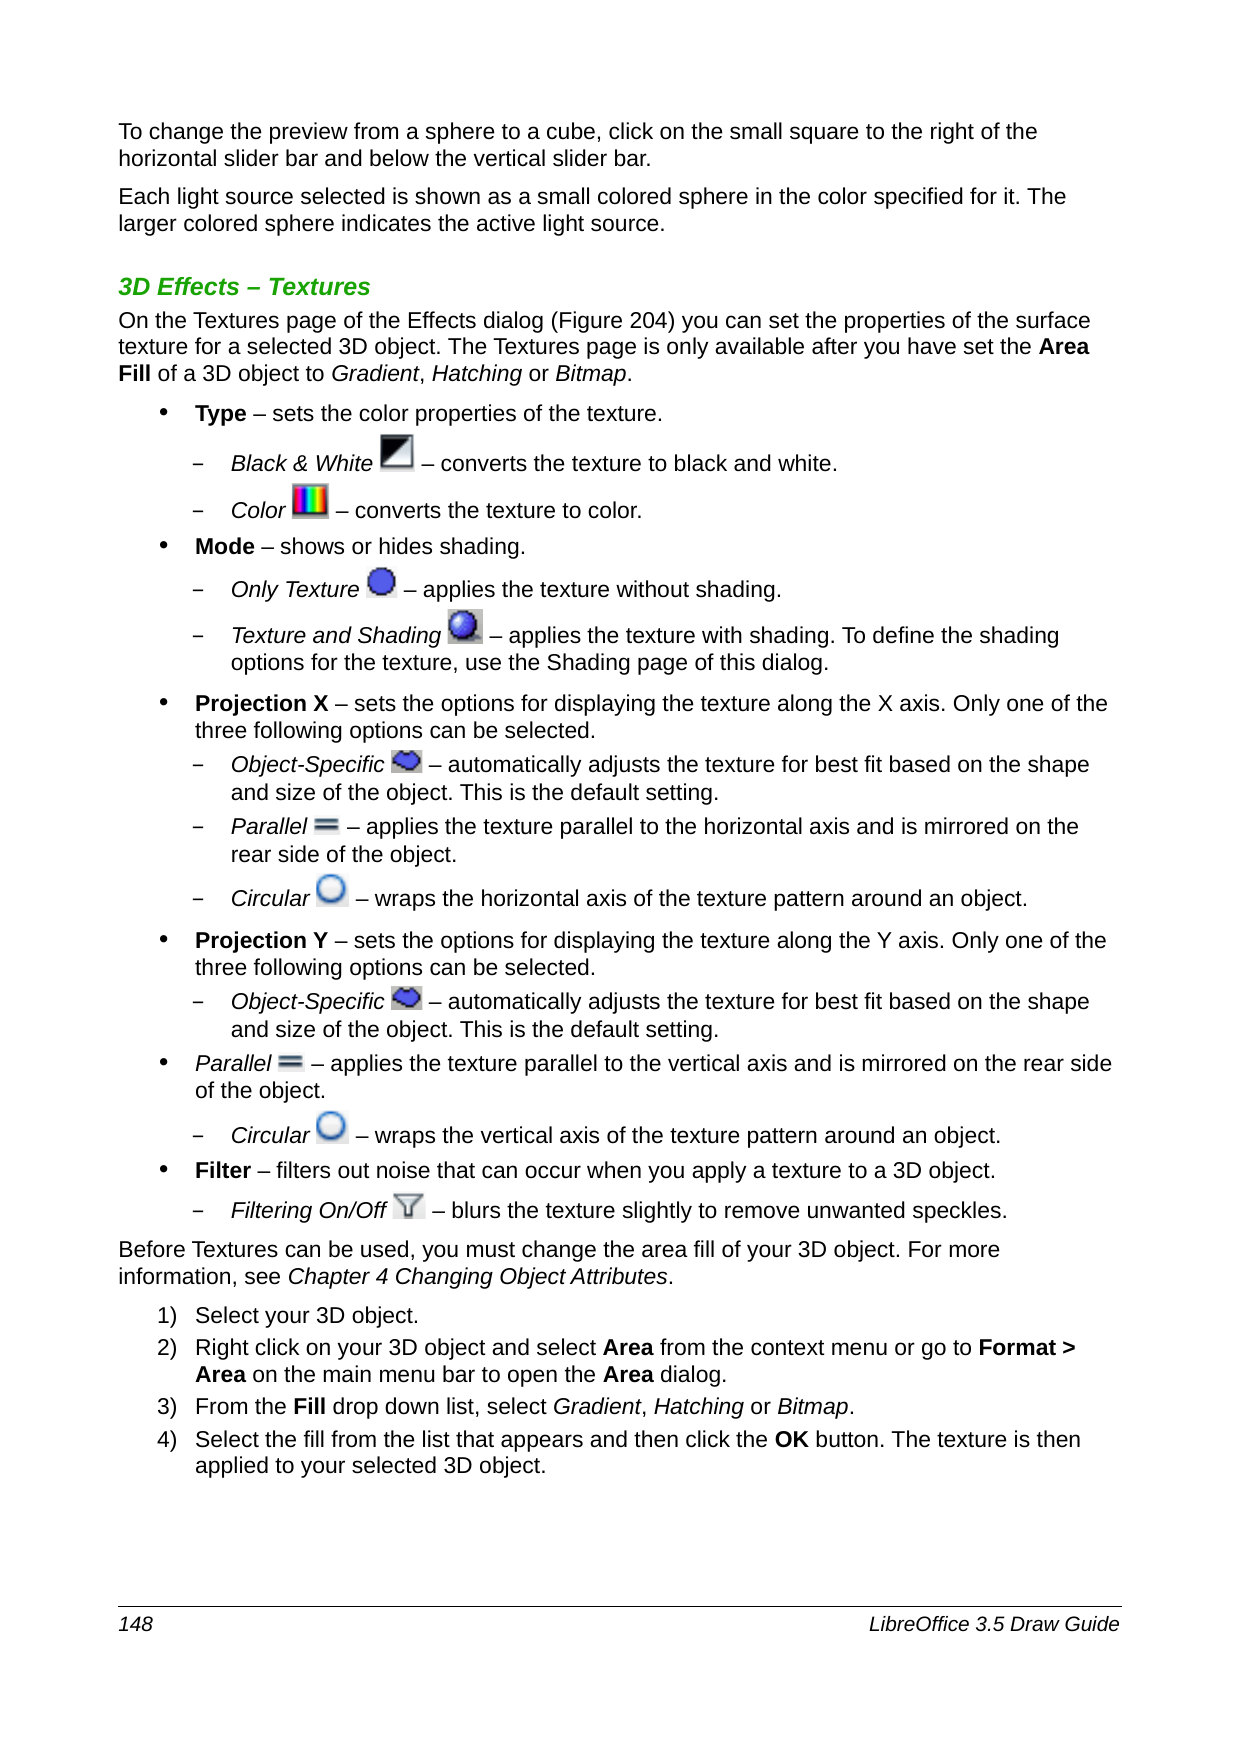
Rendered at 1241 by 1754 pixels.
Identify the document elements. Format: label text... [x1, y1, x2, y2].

picture [316, 873, 350, 907]
list Texture and Shading – applies the texture with shading. To define the shading options for the texture, use the Shading page of this dialog. [192, 610, 1122, 675]
picture [391, 986, 423, 1010]
list Projection Y – sets the options for displaying the texture along the Y axis. Only one of the three following options can be selected. [156, 925, 1122, 980]
subtitle 3D Effects – Textures [118, 272, 1122, 300]
list Parallel – applies the texture parallel to the vertical axis and is mirrored on the rear side of the object. [156, 1048, 1122, 1104]
picture [316, 1110, 350, 1144]
text On the Textures page of the Effects dialog (Figure 204) you can set the properties of the surface texture for a selected 3D object. The Textures page is only available after you have set the Area Fill of a 3D object to Gradient, Hatching or Bitmap. [118, 307, 1122, 386]
list From the Fill drop down list, select Gradient, Hatching or Bitmap. [177, 1393, 1122, 1419]
picture [391, 750, 423, 773]
text Before Textures can be used, you must change the area fill of your 3D object. For more information, see Chapter 4 Changing Object Attributes. [118, 1236, 1122, 1289]
text Each light source selected is shown as a small colored sphere in the color specified for it. The larger colored sphere indicates the active light source. [118, 183, 1122, 236]
list Type – sets the color properties of the texture. [156, 398, 1122, 427]
list Filtering On/Off – blurs the texture slightly to remove unwanted speckles. [192, 1191, 1122, 1224]
list Object-Specific – automatically adjusts the texture for best fit based on the shape and size of the object. This is the default setting. [192, 987, 1122, 1042]
list Circular – wraps the vertical axis of the texture pattern around an object. [192, 1110, 1122, 1149]
list Filter – filters out noise that can occur when you apply a texture to a 3D object. [156, 1156, 1122, 1185]
list Black & White – converts the texture to black and white. [192, 434, 1122, 477]
list Circular – wraps the horizontal axis of the texture pattern around an object. [192, 873, 1122, 912]
picture [313, 815, 341, 835]
list Select your 3D object. [177, 1302, 1122, 1328]
list Object-Specific – automatically adjusts the texture for best fit based on the shape and size of the object. This is the default setting. [192, 749, 1122, 805]
picture [447, 609, 483, 644]
picture [291, 483, 330, 519]
list Select the fill from the list that appears and then click the OK button. The texture is then applied to your selected 3D object. [177, 1426, 1122, 1478]
picture [379, 433, 415, 472]
picture [366, 566, 398, 598]
list Color – converts the texture to color. [192, 483, 1122, 525]
text To change the preview from a sphere to a cube, click on the small square to the right of the horizontal slider bar and below the vertical slider bar. [118, 118, 1122, 171]
list Right click on your 3D object and select Area from the context menu or go to Format > Area on the main menu bar to open the Area dialog. [177, 1334, 1122, 1387]
picture [277, 1052, 305, 1072]
list Projection X – sets the options for displaying the texture along the X axis. Only one of the three following options can be selected. [156, 688, 1122, 743]
list Mode – shows or hides shading. [156, 531, 1122, 560]
list Only Texture – applies the texture without shading. [192, 566, 1122, 603]
list Parallel – applies the texture parallel to the horizontal axis and is mirrored on the rear side of the object. [192, 811, 1122, 867]
picture [392, 1191, 426, 1219]
